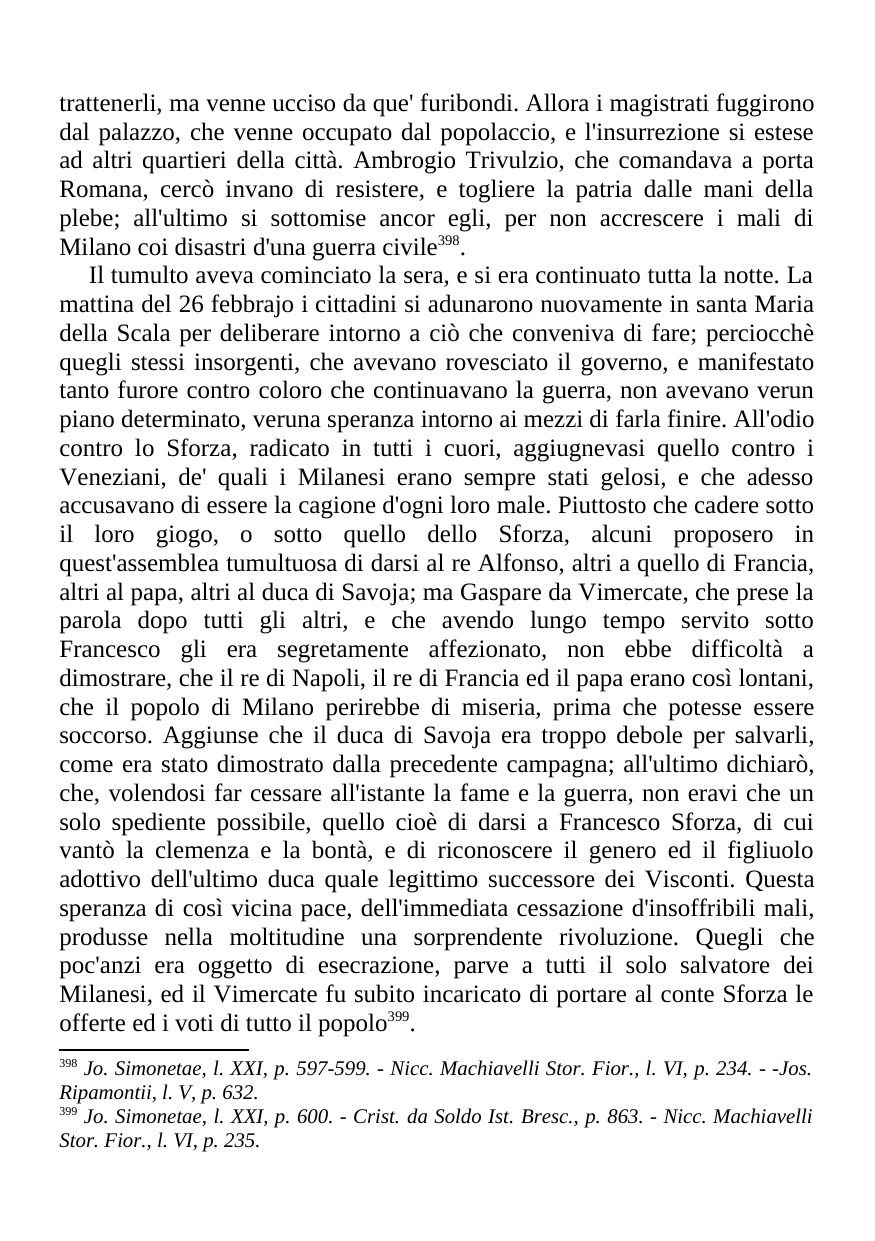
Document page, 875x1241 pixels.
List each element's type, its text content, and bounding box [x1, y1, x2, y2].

text Il tumulto aveva cominciato la sera, e si era continuato tutta la notte. La mattina del 26 febbrajo i cittadini si adunarono nuovamente in santa Maria della Scala per deliberare intorno a ciò che conveniva di fare; perciocchè quegli stessi insorgenti, che avevano rovesciato il governo, e manifestato tanto furore contro coloro che continuavano la guerra, non avevano verun piano determinato, veruna speranza intorno ai mezzi di farla finire. All'odio contro lo Sforza, radicato in tutti i cuori, aggiugnevasi quello contro i Veneziani, de' quali i Milanesi erano sempre stati gelosi, e che adesso accusavano di essere la cagione d'ogni loro male. Piuttosto che cadere sotto il loro giogo, o sotto quello dello Sforza, alcuni proposero in quest'assemblea tumultuosa di darsi al re Alfonso, altri a quello di Francia, altri al papa, altri al duca di Savoja; ma Gaspare da Vimercate, che prese la parola dopo tutti gli altri, e che avendo lungo tempo servito sotto Francesco gli era segretamente affezionato, non ebbe difficoltà a dimostrare, che il re di Napoli, il re di Francia ed il papa erano così lontani, che il popolo di Milano perirebbe di miseria, prima che potesse essere soccorso. Aggiunse che il duca di Savoja era troppo debole per salvarli, come era stato dimostrato dalla precedente campagna; all'ultimo dichiarò, che, volendosi far cessare all'istante la fame e la guerra, non eravi che un solo spediente possibile, quello cioè di darsi a Francesco Sforza, di cui vantò la clemenza e la bontà, e di riconoscere il genero ed il figliuolo adottivo dell'ultimo duca quale legittimo successore dei Visconti. Questa speranza di così vicina pace, dell'immediata cessazione d'insoffribili mali, produsse nella moltitudine una sorprendente rivoluzione. Quegli che poc'anzi era oggetto di esecrazione, parve a tutti il solo salvatore dei Milanesi, ed il Vimercate fu subito incaricato di portare al conte Sforza le offerte ed i voti di tutto il popolo. [59, 260, 815, 1037]
text Jo. Simonetae, l. XXI, p. 597-599. - Nicc. Machiavelli Stor. Fior., l. VI, p. 234. - -Jos. Ripamontii, l. V, p. 632. [59, 1056, 815, 1104]
text Jo. Simonetae, l. XXI, p. 600. - Crist. da Soldo Ist. Bresc., p. 863. - Nicc. Machiavelli Stor. Fior., l. VI, p. 235. [59, 1104, 815, 1152]
text trattenerli, ma venne ucciso da que' furibondi. Allora i magistrati fuggirono dal palazzo, che venne occupato dal popolaccio, e l'insurrezione si estese ad altri quartieri della città. Ambrogio Trivulzio, che comandava a porta Romana, cercò invano di resistere, e togliere la patria dalle mani della plebe; all'ultimo si sottomise ancor egli, per non accrescere i mali di Milano coi disastri d'una guerra civile. [59, 88, 815, 260]
